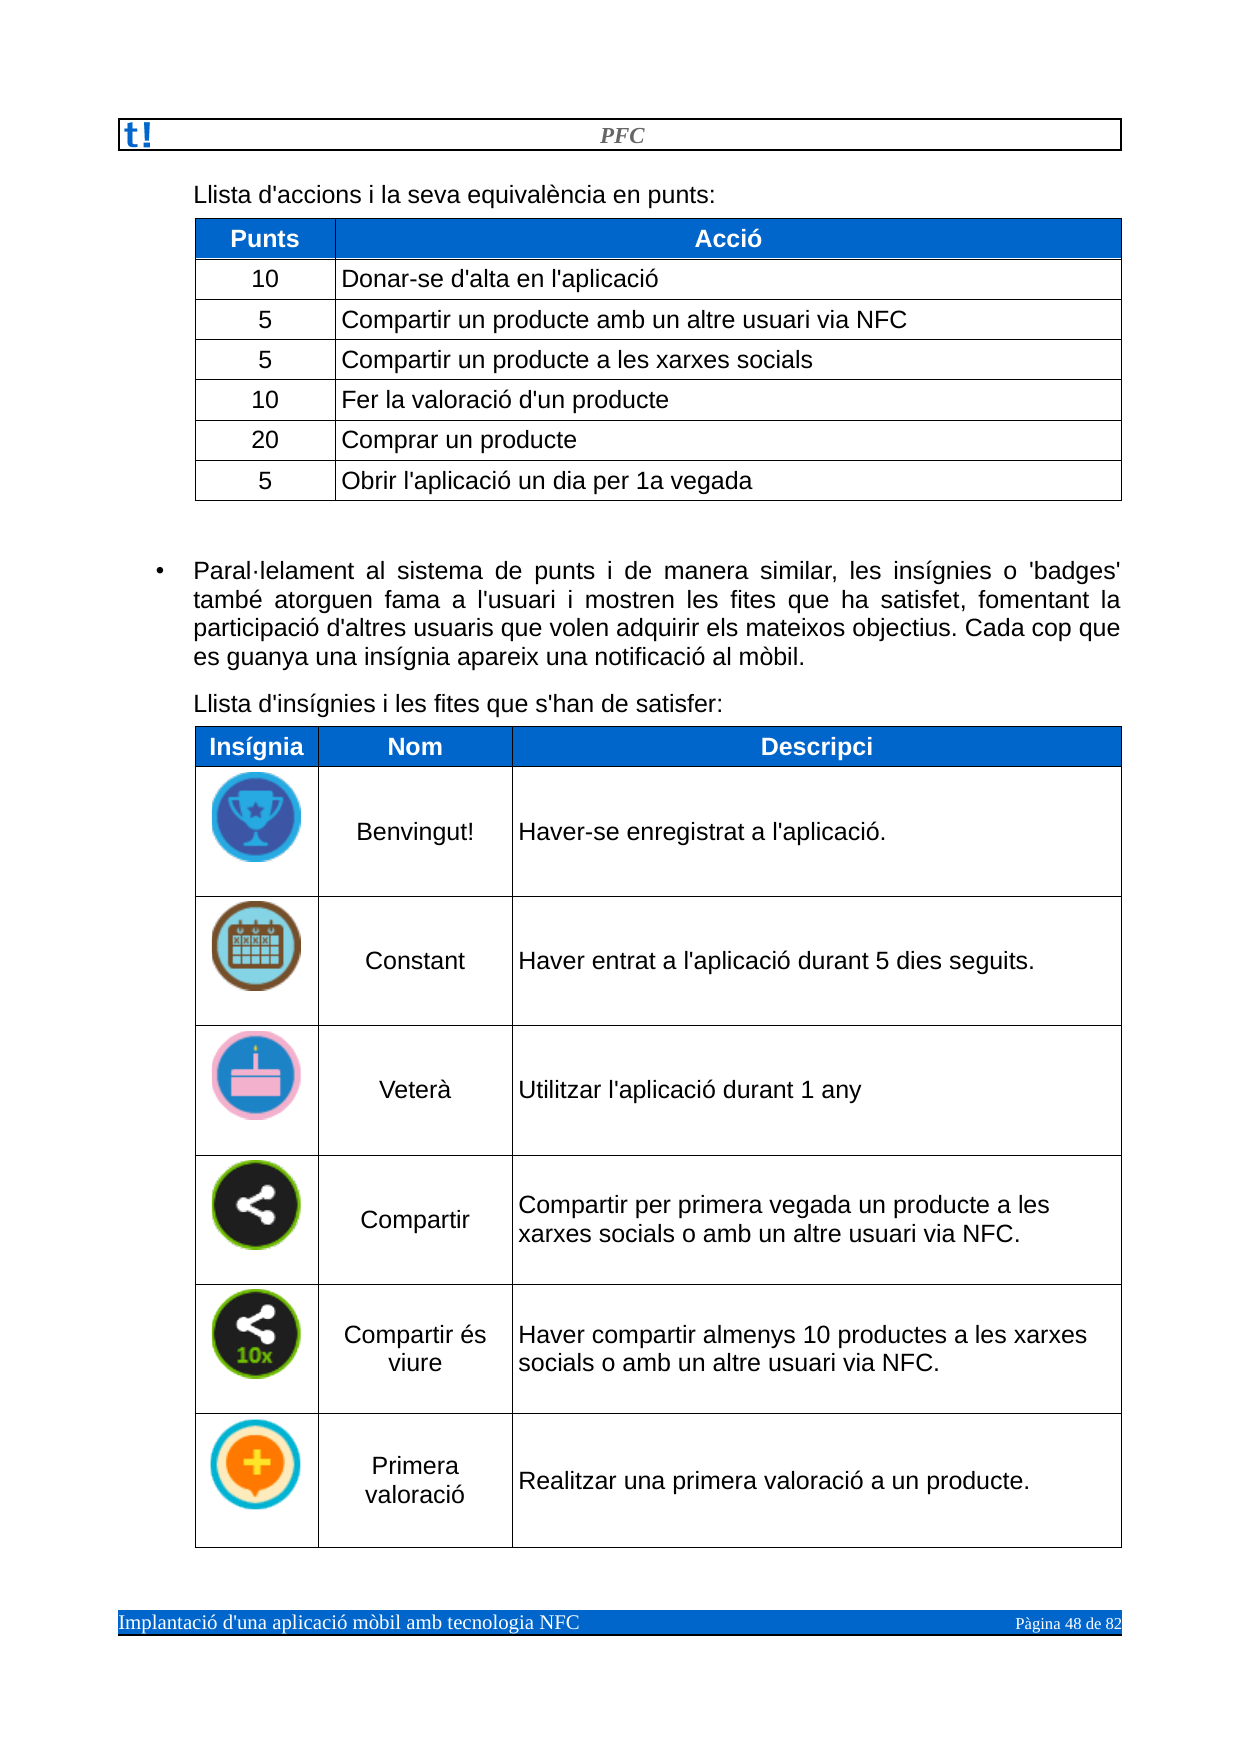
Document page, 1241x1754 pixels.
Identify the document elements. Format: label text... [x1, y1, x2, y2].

picture [209, 1418, 304, 1513]
table_cell 5 [196, 340, 335, 379]
table_header Acció [336, 219, 1121, 258]
table_cell Comprar un producte [336, 421, 1121, 460]
table_cell Compartir és viure [319, 1285, 512, 1413]
table_cell [196, 1290, 211, 1378]
picture [211, 1289, 301, 1379]
table_cell Utilitzar l'aplicació durant 1 any [513, 1026, 1121, 1154]
table_cell 5 [196, 461, 335, 500]
table_cell 5 [196, 300, 335, 339]
table_cell [196, 897, 318, 1025]
table_cell Benvingut! [319, 767, 512, 896]
table_cell 10 [196, 260, 335, 299]
table_cell 10 [196, 380, 335, 420]
table_cell Compartir per primera vegada un producte a les xarxes socials o amb un altre usuari via NFC. [513, 1156, 1121, 1284]
list Paral·lelament al sistema de punts i de manera similar, les insígnies o 'badges' també atorguen fama a l'usuari i mostren les fites que ha satisfet, fomentant la participació d'altres usuaris que volen adquirir els mateixos objectius. Cada cop que es guanya una insígnia apareix una notificació al mòbil. [156, 556, 1122, 671]
table_cell Haver compartir almenys 10 productes a les xarxes socials o amb un altre usuari via NFC. [513, 1285, 1121, 1413]
picture [211, 772, 301, 862]
table_header Descripci [513, 727, 1121, 766]
table_cell Primera valoració [319, 1414, 512, 1547]
list Llista d'insígnies i les fites que s'han de satisfer: [156, 688, 1122, 717]
table_cell Veterà [319, 1026, 512, 1154]
table_cell [196, 1026, 318, 1154]
picture [123, 121, 151, 148]
table_cell Constant [319, 897, 512, 1025]
table_cell Obrir l'aplicació un dia per 1a vegada [336, 461, 1121, 500]
table_header Insígnia [196, 727, 318, 766]
table_cell 20 [196, 421, 335, 460]
table_cell Haver entrat a l'aplicació durant 5 dies seguits. [513, 897, 1121, 1025]
table_cell Compartir un producte amb un altre usuari via NFC [336, 300, 1121, 339]
table_cell Fer la valoració d'un producte [336, 380, 1121, 420]
table_cell [196, 1285, 318, 1289]
table_cell [196, 1156, 318, 1284]
picture [211, 1031, 301, 1120]
table_cell Compartir [319, 1156, 512, 1284]
table_cell [196, 1379, 318, 1413]
table_cell Realitzar una primera valoració a un producte. [513, 1414, 1121, 1547]
table_cell [196, 767, 318, 896]
table_header Punts [196, 219, 335, 258]
picture [211, 1160, 301, 1250]
table_header Nom [319, 727, 512, 766]
list Llista d'accions i la seva equivalència en punts: [156, 181, 1122, 209]
table_cell Compartir un producte a les xarxes socials [336, 340, 1121, 379]
table_cell Haver-se enregistrat a l'aplicació. [513, 767, 1121, 896]
table_cell [196, 1414, 318, 1547]
table_cell [301, 1290, 318, 1378]
table_cell Donar-se d'alta en l'aplicació [336, 260, 1121, 299]
picture [211, 901, 301, 991]
